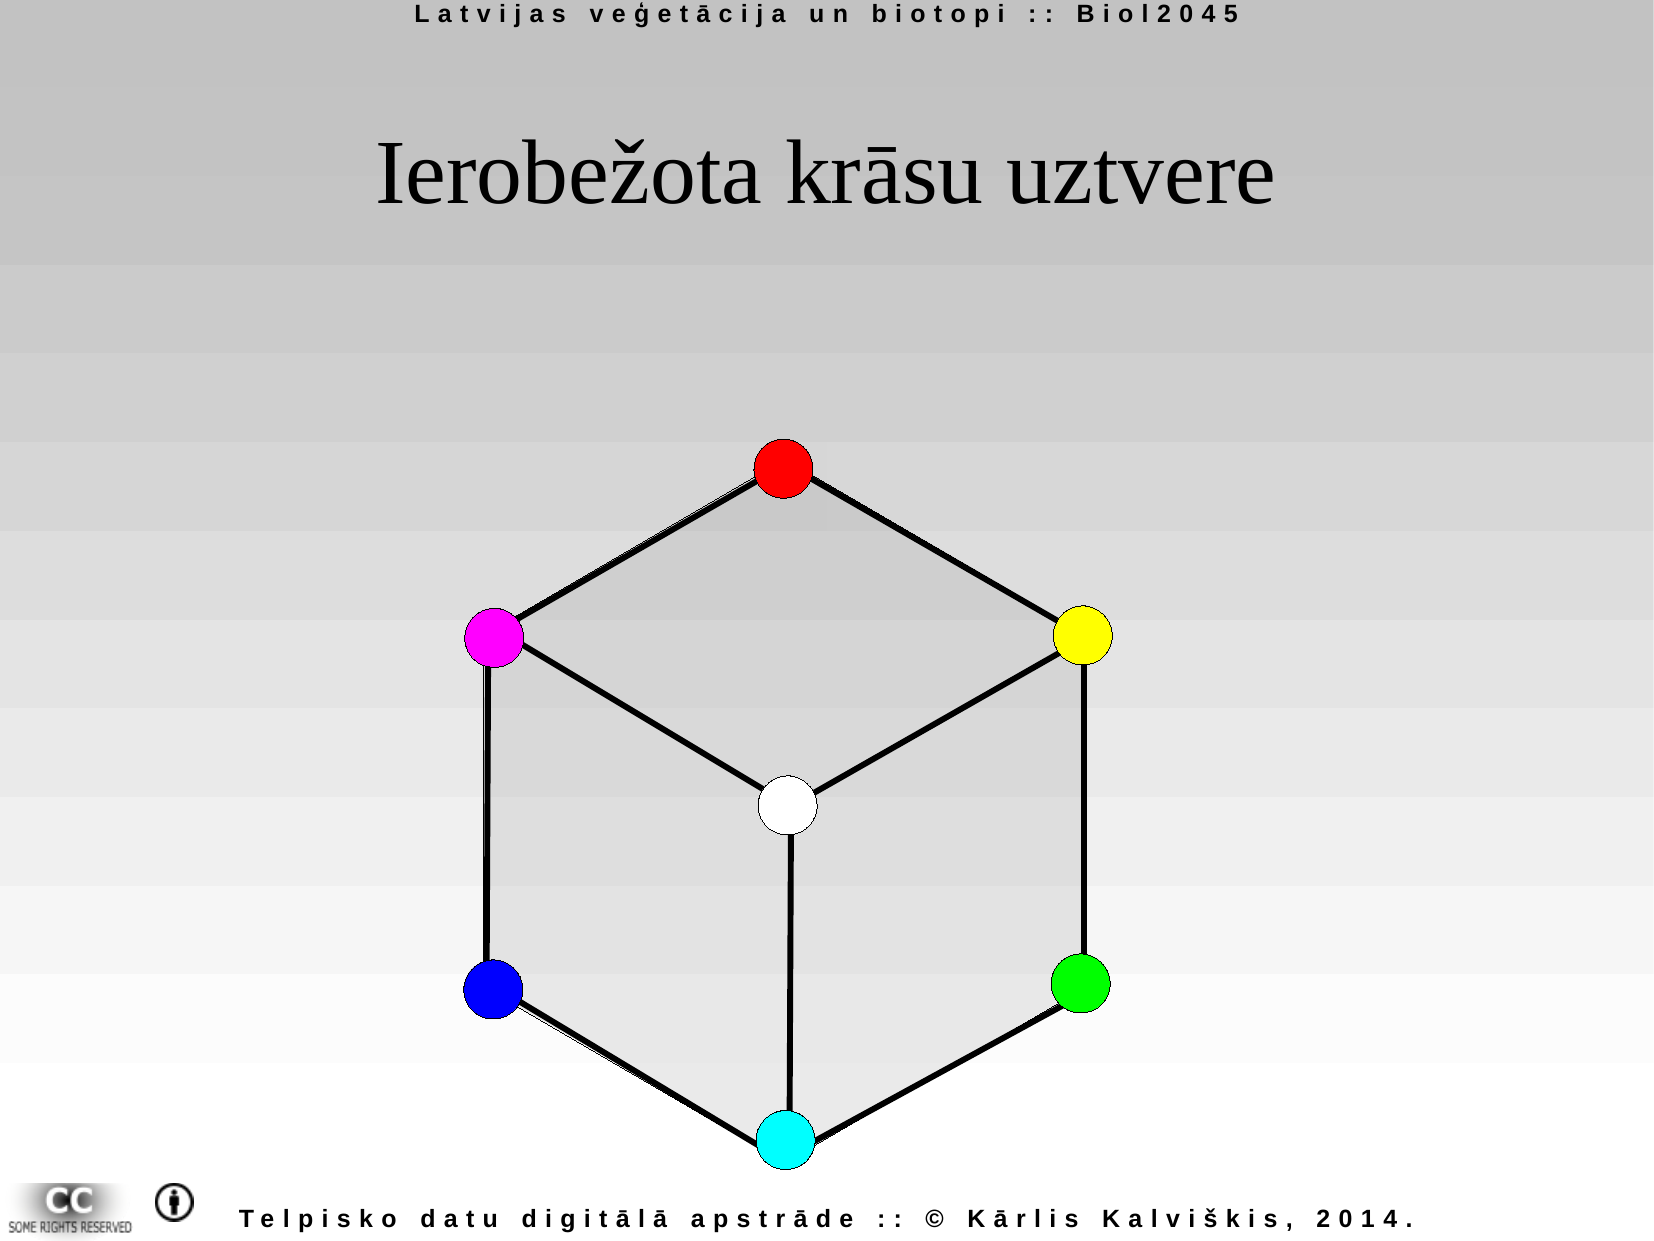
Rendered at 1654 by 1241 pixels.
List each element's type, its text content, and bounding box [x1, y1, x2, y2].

title Ierobežota krāsu uztvere [29, 49, 1625, 296]
text_box [463, 439, 1113, 1170]
picture [0, 0, 1654, 1241]
